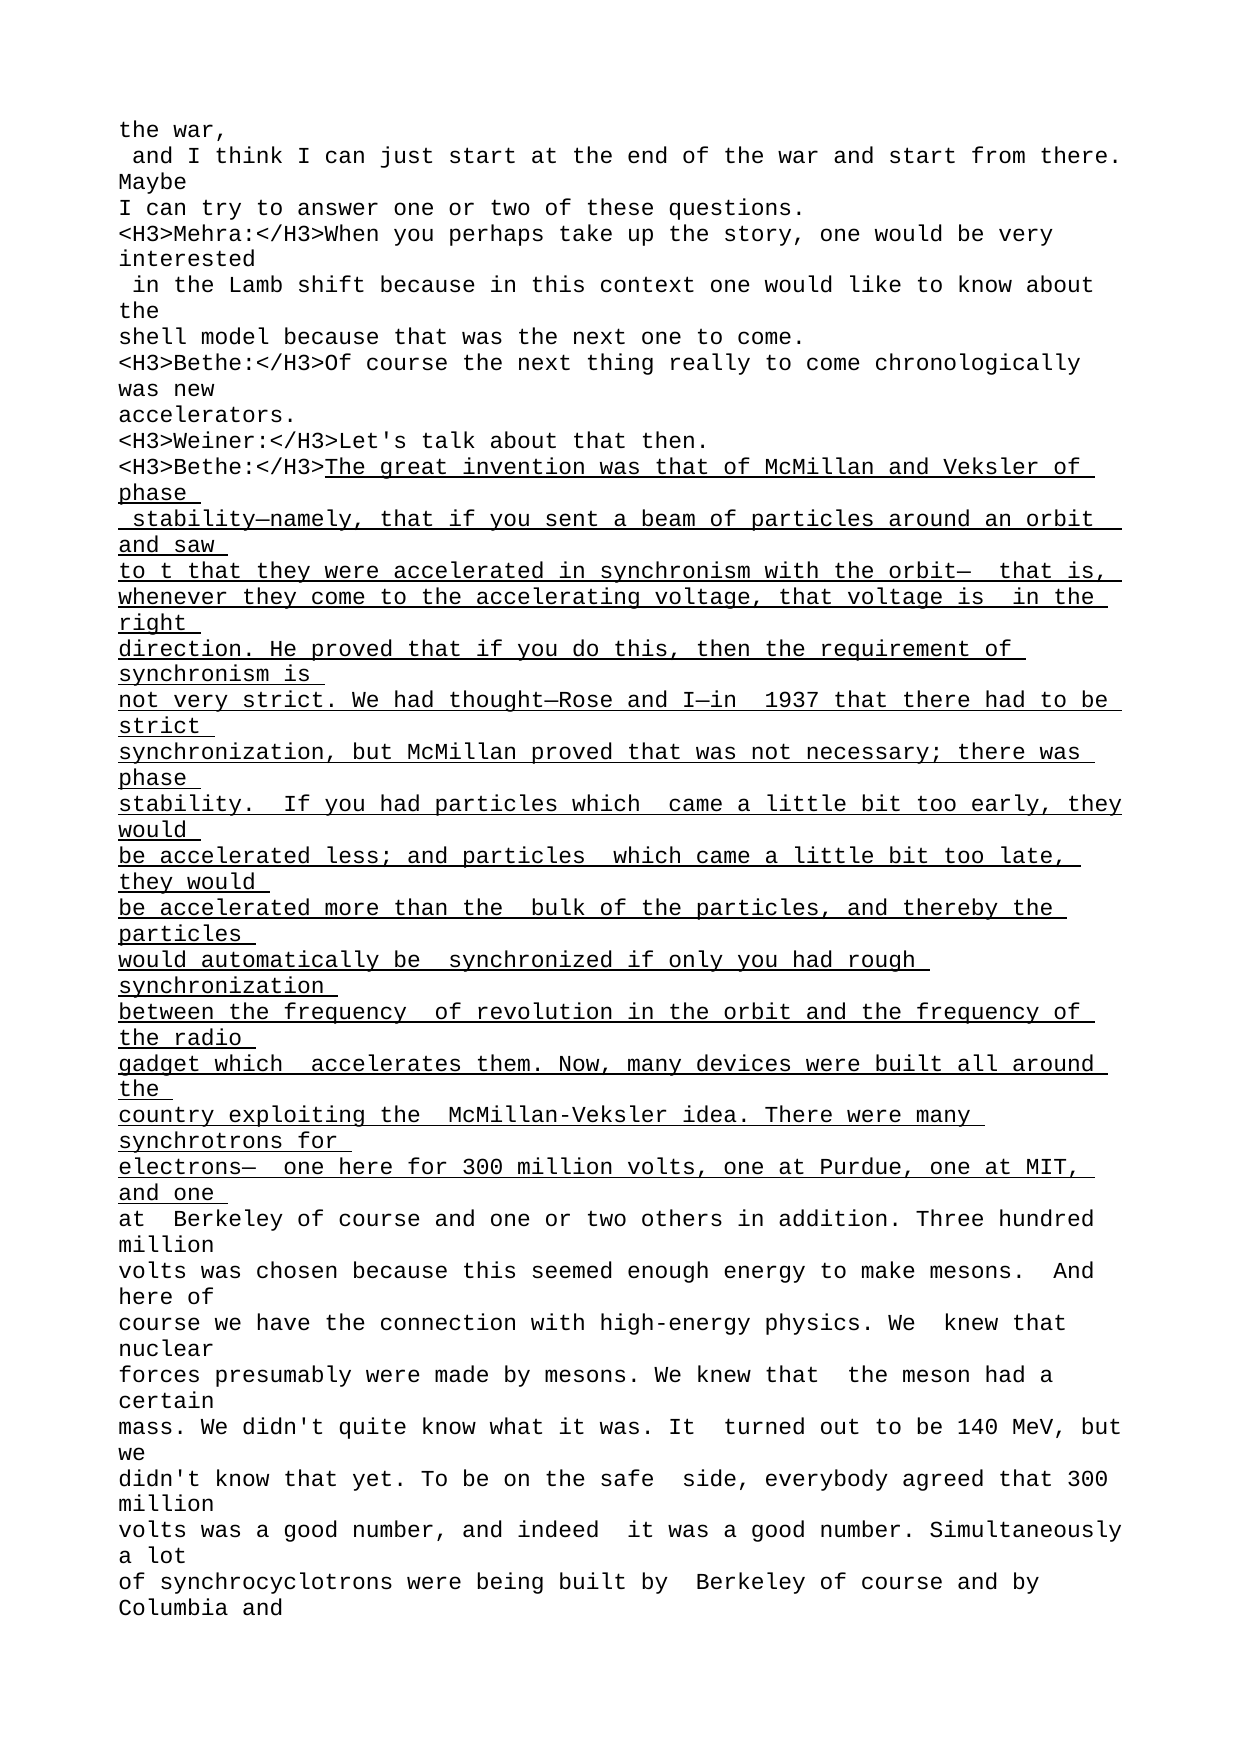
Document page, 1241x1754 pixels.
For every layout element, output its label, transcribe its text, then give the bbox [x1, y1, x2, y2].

text stability. If you had particles which came a little bit too early, they [118, 792, 1122, 814]
text the war, [118, 118, 1122, 144]
text and I think I can just start at the end of the war and start from there. Maybe [118, 144, 1122, 196]
text strict [118, 711, 1122, 741]
text stability—namely, that if you sent a beam of particles around an orbit [118, 507, 1122, 528]
text be accelerated less; and particles which came a little bit too late, they would [118, 844, 1122, 896]
text be accelerated more than the bulk of the particles, and thereby the particles [118, 896, 1122, 948]
text would automatically be synchronized if only you had rough synchronization [118, 948, 1122, 1000]
text mass. We didn't quite know what it was. It turned out to be 140 MeV, but we [118, 1415, 1122, 1467]
text in the Lamb shift because in this context one would like to know about the [118, 274, 1122, 326]
text <H3>Weiner:</H3>Let's talk about that then. [118, 429, 1122, 455]
text gadget which accelerates them. Now, many devices were built all around the [118, 1052, 1122, 1104]
text I can try to answer one or two of these questions. [118, 196, 1122, 222]
text <H3>Bethe:</H3>Of course the next thing really to come chronologically was new [118, 352, 1122, 403]
text direction. He proved that if you do this, then the requirement of synchronism is [118, 637, 1122, 689]
text to t that they were accelerated in synchronism with the orbit— that is, [118, 559, 1122, 580]
text forces presumably were made by mesons. We knew that the meson had a certain [118, 1363, 1122, 1415]
text between the frequency of revolution in the orbit and the frequency of the radio [118, 1000, 1122, 1052]
text whenever they come to the accelerating voltage, that voltage is in the right [118, 585, 1122, 637]
text would [118, 815, 1122, 844]
text not very strict. We had thought—Rose and I—in 1937 that there had to be [118, 689, 1122, 710]
text <H3>Mehra:</H3>When you perhaps take up the story, one would be very interested [118, 222, 1122, 274]
text of synchrocyclotrons were being built by Berkeley of course and by Columbia and [118, 1571, 1122, 1622]
text accelerators. [118, 403, 1122, 429]
text volts was chosen because this seemed enough energy to make mesons. And here of [118, 1259, 1122, 1311]
text electrons— one here for 300 million volts, one at Purdue, one at MIT, and one [118, 1156, 1122, 1207]
text synchronization, but McMillan proved that was not necessary; there was phase [118, 741, 1122, 792]
text <H3>Bethe:</H3>The great invention was that of McMillan and Veksler of phase [118, 455, 1122, 507]
text volts was a good number, and indeed it was a good number. Simultaneously a lot [118, 1519, 1122, 1571]
text didn't know that yet. To be on the safe side, everybody agreed that 300 million [118, 1467, 1122, 1519]
text and saw [118, 530, 1122, 559]
text shell model because that was the next one to come. [118, 326, 1122, 352]
text country exploiting the McMillan-Veksler idea. There were many synchrotrons for [118, 1104, 1122, 1156]
text course we have the connection with high-energy physics. We knew that nuclear [118, 1311, 1122, 1363]
text at Berkeley of course and one or two others in addition. Three hundred million [118, 1207, 1122, 1259]
